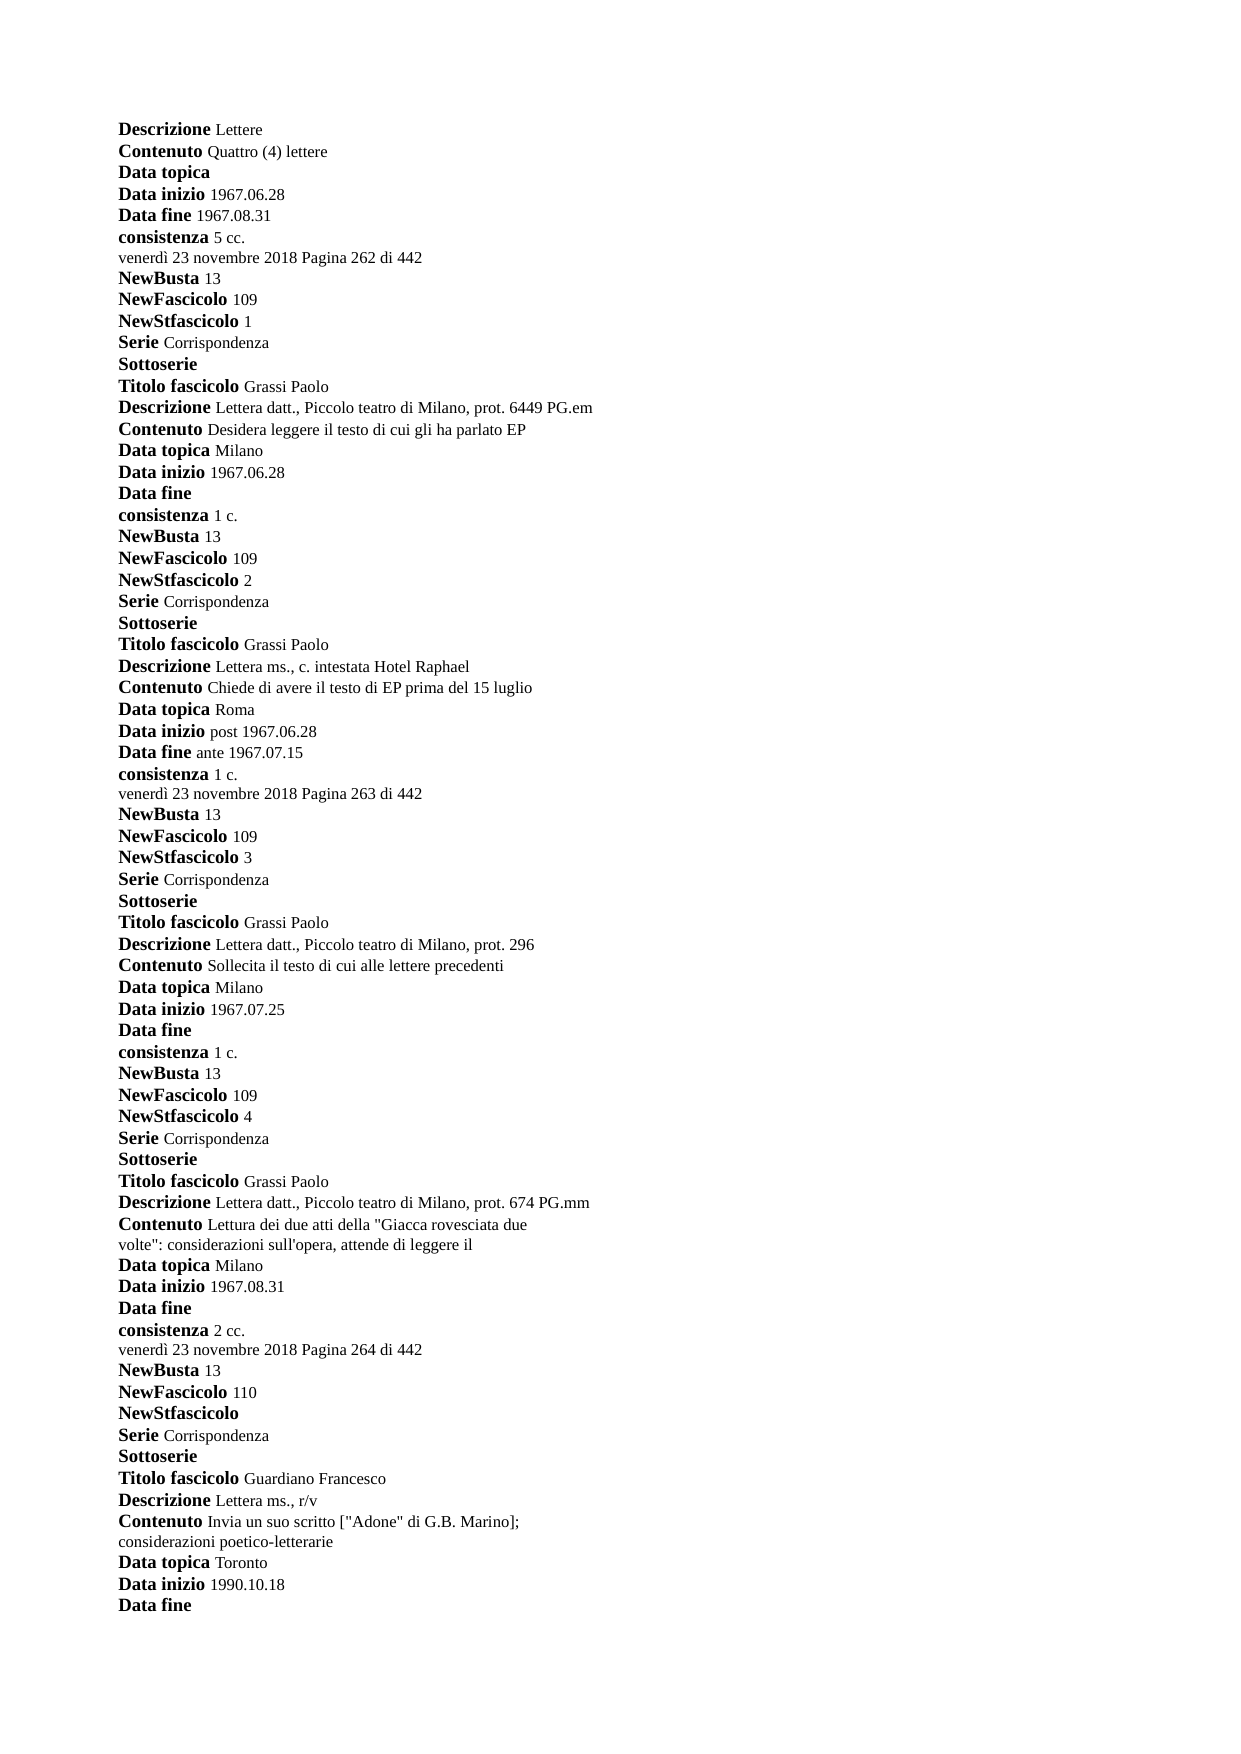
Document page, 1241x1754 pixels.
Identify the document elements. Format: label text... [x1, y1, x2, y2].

text venerdì 23 novembre 2018 Pagina 264 di 442 [118, 1340, 1122, 1359]
text Descrizione Lettera ms., r/v [118, 1488, 1122, 1510]
text Contenuto Desidera leggere il testo di cui gli ha parlato EP [118, 418, 1122, 439]
text Descrizione Lettera datt., Piccolo teatro di Milano, prot. 296 [118, 933, 1122, 954]
text Data topica Toronto [118, 1551, 1122, 1572]
text Serie Corrispondenza [118, 590, 1122, 612]
text Descrizione Lettera datt., Piccolo teatro di Milano, prot. 674 PG.mm [118, 1191, 1122, 1213]
text Titolo fascicolo Grassi Paolo [118, 633, 1122, 655]
text Contenuto Chiede di avere il testo di EP prima del 15 luglio [118, 676, 1122, 698]
text Data inizio 1990.10.18 [118, 1572, 1122, 1594]
text venerdì 23 novembre 2018 Pagina 262 di 442 [118, 247, 1122, 267]
text NewFascicolo 109 [118, 547, 1122, 568]
text venerdì 23 novembre 2018 Pagina 263 di 442 [118, 784, 1122, 803]
text Data fine ante 1967.07.15 [118, 741, 1122, 763]
text Data topica [118, 161, 1122, 183]
text NewBusta 13 [118, 1359, 1122, 1381]
text Serie Corrispondenza [118, 1127, 1122, 1148]
text Descrizione Lettera ms., c. intestata Hotel Raphael [118, 655, 1122, 676]
text Serie Corrispondenza [118, 1424, 1122, 1445]
text volte": considerazioni sull'opera, attende di leggere il [118, 1234, 1122, 1254]
text Sottoserie [118, 1445, 1122, 1467]
text Data fine 1967.08.31 [118, 204, 1122, 226]
text Sottoserie [118, 353, 1122, 374]
text Data fine [118, 1297, 1122, 1318]
text considerazioni poetico-letterarie [118, 1532, 1122, 1551]
text Data inizio 1967.07.25 [118, 997, 1122, 1019]
text Contenuto Sollecita il testo di cui alle lettere precedenti [118, 954, 1122, 976]
text consistenza 1 c. [118, 1041, 1122, 1062]
text Data topica Roma [118, 698, 1122, 719]
text NewFascicolo 109 [118, 825, 1122, 846]
text Contenuto Invia un suo scritto ["Adone" di G.B. Marino]; [118, 1510, 1122, 1532]
text NewFascicolo 110 [118, 1381, 1122, 1402]
text Descrizione Lettera datt., Piccolo teatro di Milano, prot. 6449 PG.em [118, 396, 1122, 418]
text Sottoserie [118, 612, 1122, 633]
text NewBusta 13 [118, 525, 1122, 547]
text Data inizio 1967.06.28 [118, 183, 1122, 204]
text NewBusta 13 [118, 267, 1122, 288]
text Titolo fascicolo Grassi Paolo [118, 374, 1122, 396]
text Sottoserie [118, 889, 1122, 911]
text NewFascicolo 109 [118, 288, 1122, 310]
text NewStfascicolo 2 [118, 568, 1122, 590]
text consistenza 1 c. [118, 763, 1122, 784]
text Descrizione Lettere [118, 118, 1122, 140]
text NewStfascicolo 4 [118, 1105, 1122, 1127]
text Data inizio 1967.08.31 [118, 1275, 1122, 1297]
text NewBusta 13 [118, 803, 1122, 825]
text consistenza 2 cc. [118, 1318, 1122, 1340]
text Serie Corrispondenza [118, 331, 1122, 353]
text Data fine [118, 1019, 1122, 1041]
text Contenuto Quattro (4) lettere [118, 140, 1122, 161]
text NewStfascicolo 1 [118, 310, 1122, 331]
text Contenuto Lettura dei due atti della "Giacca rovesciata due [118, 1213, 1122, 1234]
text consistenza 1 c. [118, 504, 1122, 525]
text Sottoserie [118, 1148, 1122, 1170]
text Data fine [118, 1594, 1122, 1616]
text Data inizio post 1967.06.28 [118, 719, 1122, 741]
text Data topica Milano [118, 976, 1122, 997]
text Titolo fascicolo Grassi Paolo [118, 1170, 1122, 1191]
text Data topica Milano [118, 1254, 1122, 1275]
text consistenza 5 cc. [118, 226, 1122, 247]
text Titolo fascicolo Guardiano Francesco [118, 1467, 1122, 1488]
text NewFascicolo 109 [118, 1084, 1122, 1105]
text Data inizio 1967.06.28 [118, 461, 1122, 482]
text Serie Corrispondenza [118, 868, 1122, 889]
text NewStfascicolo [118, 1402, 1122, 1424]
text NewStfascicolo 3 [118, 846, 1122, 868]
text Titolo fascicolo Grassi Paolo [118, 911, 1122, 933]
text NewBusta 13 [118, 1062, 1122, 1084]
text Data topica Milano [118, 439, 1122, 461]
text Data fine [118, 482, 1122, 504]
